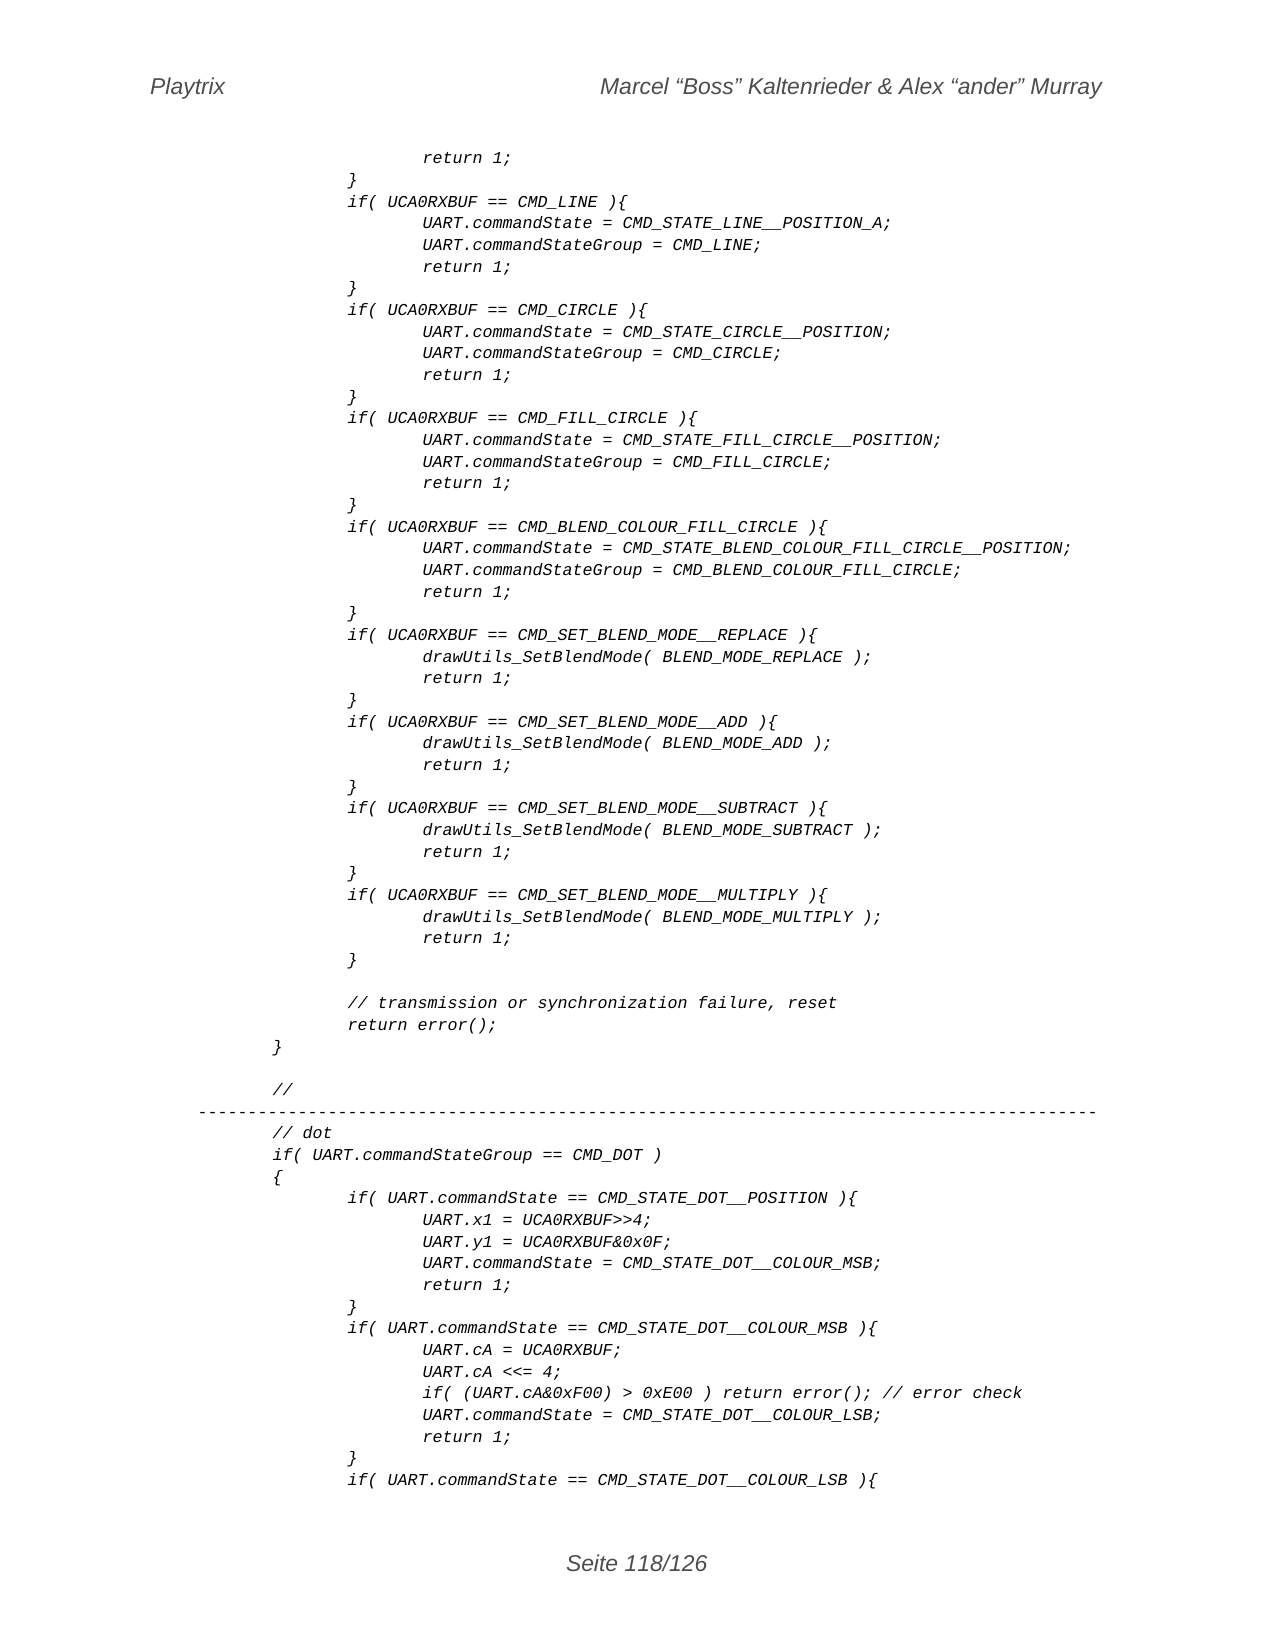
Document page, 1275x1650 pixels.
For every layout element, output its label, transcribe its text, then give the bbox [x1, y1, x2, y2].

text } [197, 692, 1125, 711]
text return error(); [197, 1017, 1125, 1036]
text UART.y1 = UCA0RXBUF&0x0F; [197, 1233, 1125, 1252]
text if( (UART.cA&0xF00) > 0xE00 ) return error(); // error check [197, 1385, 1125, 1404]
text } [197, 778, 1125, 797]
text } [197, 605, 1125, 624]
text } [197, 952, 1125, 971]
text return 1; [197, 150, 1125, 169]
text if( UCA0RXBUF == CMD_FILL_CIRCLE ){ [197, 410, 1125, 429]
text return 1; [197, 475, 1125, 494]
text // ------------------------------------------------------------------------------------------ [197, 1082, 1125, 1122]
text return 1; [197, 757, 1125, 776]
text return 1; [197, 930, 1125, 949]
text if( UART.commandState == CMD_STATE_DOT__POSITION ){ [197, 1190, 1125, 1209]
text if( UCA0RXBUF == CMD_SET_BLEND_MODE__ADD ){ [197, 713, 1125, 732]
text if( UART.commandState == CMD_STATE_DOT__COLOUR_MSB ){ [197, 1320, 1125, 1339]
text return 1; [197, 367, 1125, 386]
text { [197, 1168, 1125, 1187]
text if( UCA0RXBUF == CMD_SET_BLEND_MODE__REPLACE ){ [197, 627, 1125, 646]
text if( UART.commandStateGroup == CMD_DOT ) [197, 1147, 1125, 1166]
text if( UCA0RXBUF == CMD_SET_BLEND_MODE__SUBTRACT ){ [197, 800, 1125, 819]
text UART.cA <<= 4; [197, 1363, 1125, 1382]
text } [197, 280, 1125, 299]
text // transmission or synchronization failure, reset [197, 995, 1125, 1014]
text drawUtils_SetBlendMode( BLEND_MODE_MULTIPLY ); [197, 908, 1125, 927]
text UART.commandStateGroup = CMD_FILL_CIRCLE; [197, 453, 1125, 472]
text UART.commandStateGroup = CMD_CIRCLE; [197, 345, 1125, 364]
text } [197, 388, 1125, 407]
text return 1; [197, 1428, 1125, 1447]
text // dot [197, 1125, 1125, 1144]
text UART.commandState = CMD_STATE_LINE__POSITION_A; [197, 215, 1125, 234]
text drawUtils_SetBlendMode( BLEND_MODE_SUBTRACT ); [197, 822, 1125, 841]
text UART.x1 = UCA0RXBUF>>4; [197, 1212, 1125, 1231]
text return 1; [197, 843, 1125, 862]
text UART.cA = UCA0RXBUF; [197, 1342, 1125, 1361]
text if( UCA0RXBUF == CMD_SET_BLEND_MODE__MULTIPLY ){ [197, 887, 1125, 906]
text if( UCA0RXBUF == CMD_LINE ){ [197, 193, 1125, 212]
text } [197, 1038, 1125, 1057]
text return 1; [197, 1277, 1125, 1296]
text UART.commandState = CMD_STATE_FILL_CIRCLE__POSITION; [197, 432, 1125, 451]
text UART.commandState = CMD_STATE_DOT__COLOUR_LSB; [197, 1407, 1125, 1426]
text return 1; [197, 258, 1125, 277]
text return 1; [197, 670, 1125, 689]
text return 1; [197, 583, 1125, 602]
text UART.commandState = CMD_STATE_BLEND_COLOUR_FILL_CIRCLE__POSITION; [197, 540, 1125, 559]
text UART.commandState = CMD_STATE_CIRCLE__POSITION; [197, 323, 1125, 342]
text UART.commandStateGroup = CMD_LINE; [197, 237, 1125, 256]
text if( UART.commandState == CMD_STATE_DOT__COLOUR_LSB ){ [197, 1472, 1125, 1491]
text if( UCA0RXBUF == CMD_CIRCLE ){ [197, 302, 1125, 321]
text drawUtils_SetBlendMode( BLEND_MODE_ADD ); [197, 735, 1125, 754]
text } [197, 1450, 1125, 1469]
text } [197, 865, 1125, 884]
text UART.commandState = CMD_STATE_DOT__COLOUR_MSB; [197, 1255, 1125, 1274]
text } [197, 172, 1125, 191]
text } [197, 1298, 1125, 1317]
text UART.commandStateGroup = CMD_BLEND_COLOUR_FILL_CIRCLE; [197, 562, 1125, 581]
text if( UCA0RXBUF == CMD_BLEND_COLOUR_FILL_CIRCLE ){ [197, 518, 1125, 537]
text drawUtils_SetBlendMode( BLEND_MODE_REPLACE ); [197, 648, 1125, 667]
text } [197, 497, 1125, 516]
